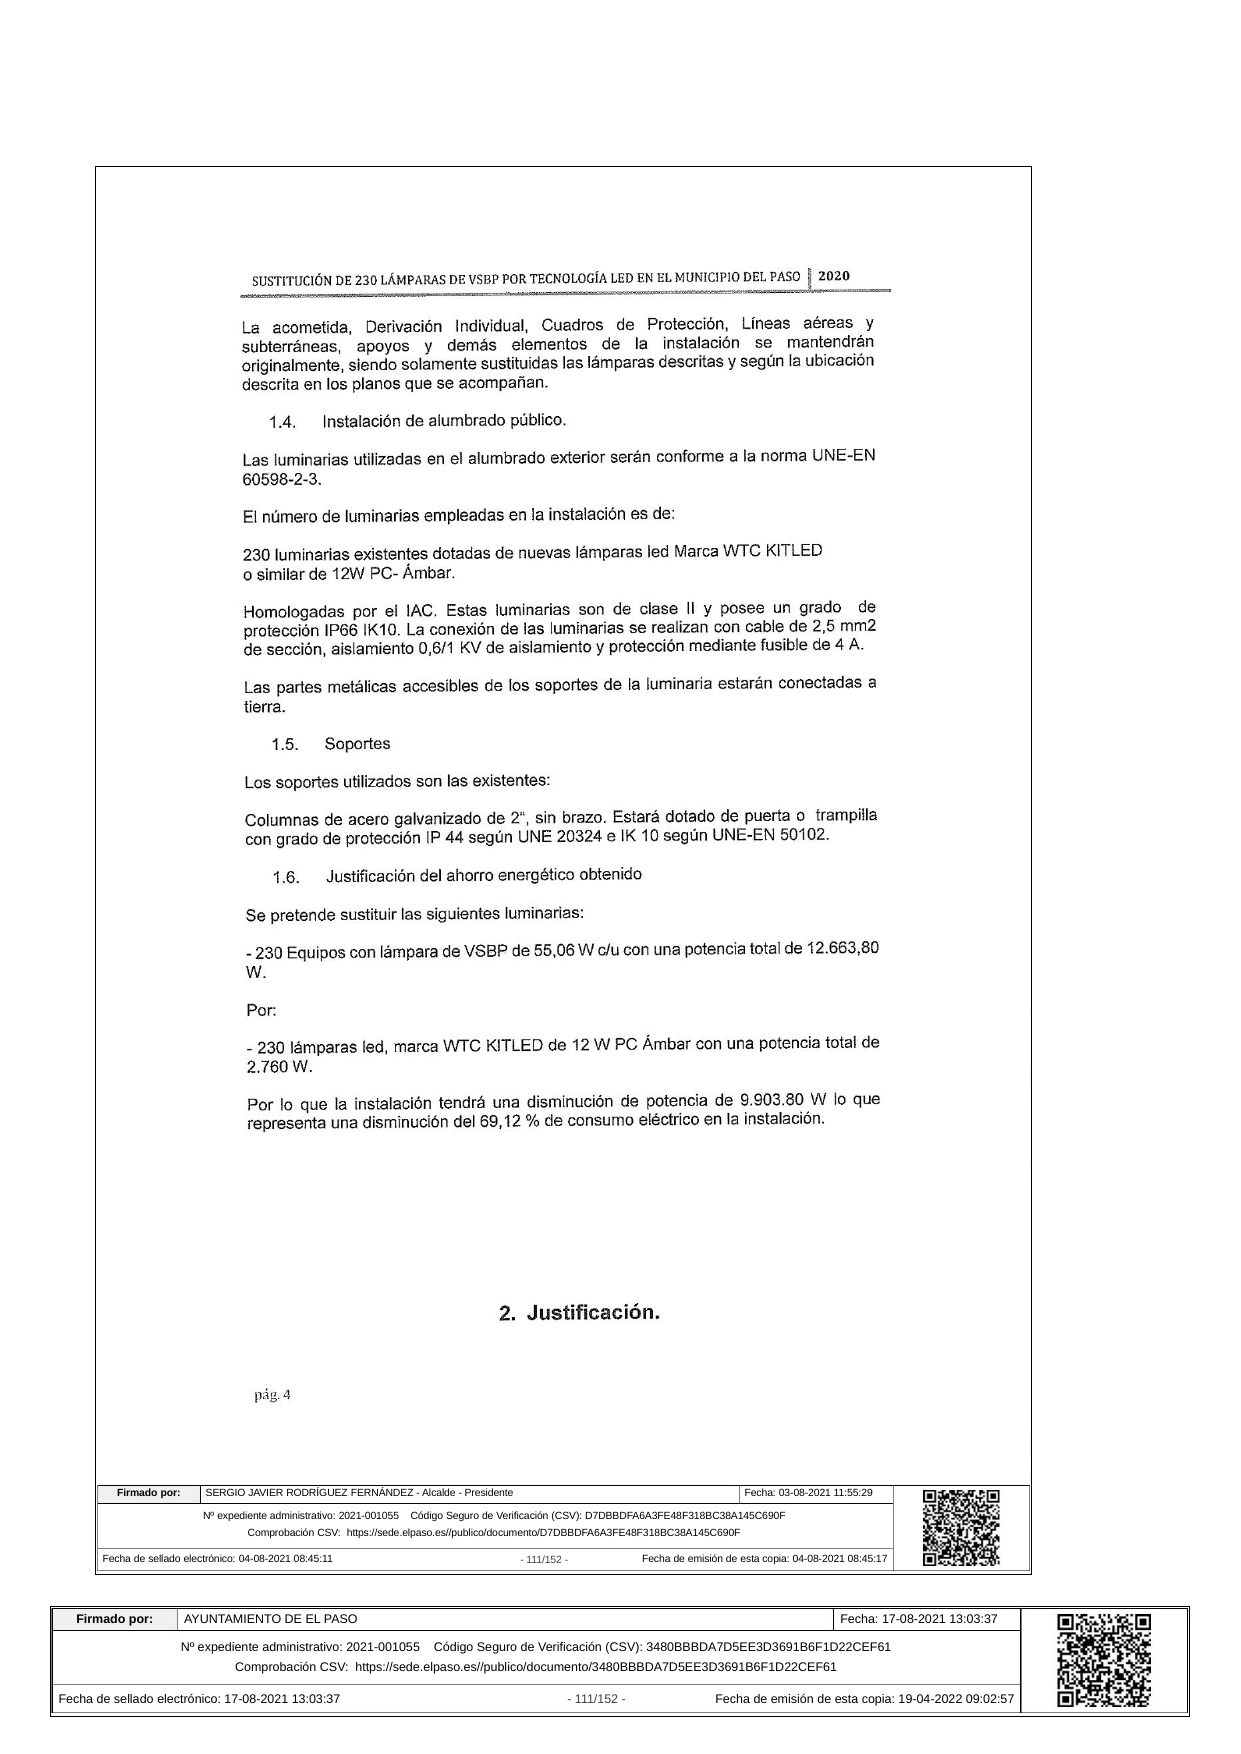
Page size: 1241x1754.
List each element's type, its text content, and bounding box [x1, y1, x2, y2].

text Nº expediente administrativo: 2021-001055 Código Seguro de Verificación (CSV): 3480BBBDA7D5EE3D3691B6F1D22CEF61 [181, 1640, 917, 1654]
text Fecha: 17-08-2021 13:03:37 [840, 1612, 1021, 1626]
text Firmado por: [76, 1612, 172, 1626]
text AYUNTAMIENTO DE EL PASO [184, 1612, 386, 1626]
text Comprobación CSV: https://sede.elpaso.es//publico/documento/3480BBBDA7D5EE3D3691B6F1D22CEF61 [235, 1661, 917, 1674]
text Nº expediente administrativo: 2021-001055 Código Seguro de Verificación (CSV): D7DBBDFA6A3FE48F318BC38A145C690F [203, 1510, 812, 1522]
text Firmado por: [117, 1488, 196, 1499]
text - 111/152 - [520, 1554, 585, 1565]
text - 111/152 - [567, 1693, 646, 1707]
text Comprobación CSV: https://sede.elpaso.es//publico/documento/D7DBBDFA6A3FE48F318BC38A145C690F [247, 1527, 812, 1539]
picture [96, 167, 1031, 1574]
text Fecha de sellado electrónico: 17-08-2021 13:03:37 [58, 1692, 365, 1706]
text Fecha de emisión de esta copia: 04-08-2021 08:45:17 [642, 1553, 912, 1565]
text Fecha de sellado electrónico: 04-08-2021 08:45:11 [102, 1553, 359, 1565]
picture [51, 1607, 1189, 1716]
text Fecha: 03-08-2021 11:55:29 [744, 1488, 893, 1499]
text Fecha de emisión de esta copia: 19-04-2022 09:02:57 [715, 1692, 1039, 1706]
text SERGIO JAVIER RODRÍGUEZ FERNÁNDEZ - Alcalde - Presidente [205, 1488, 540, 1499]
